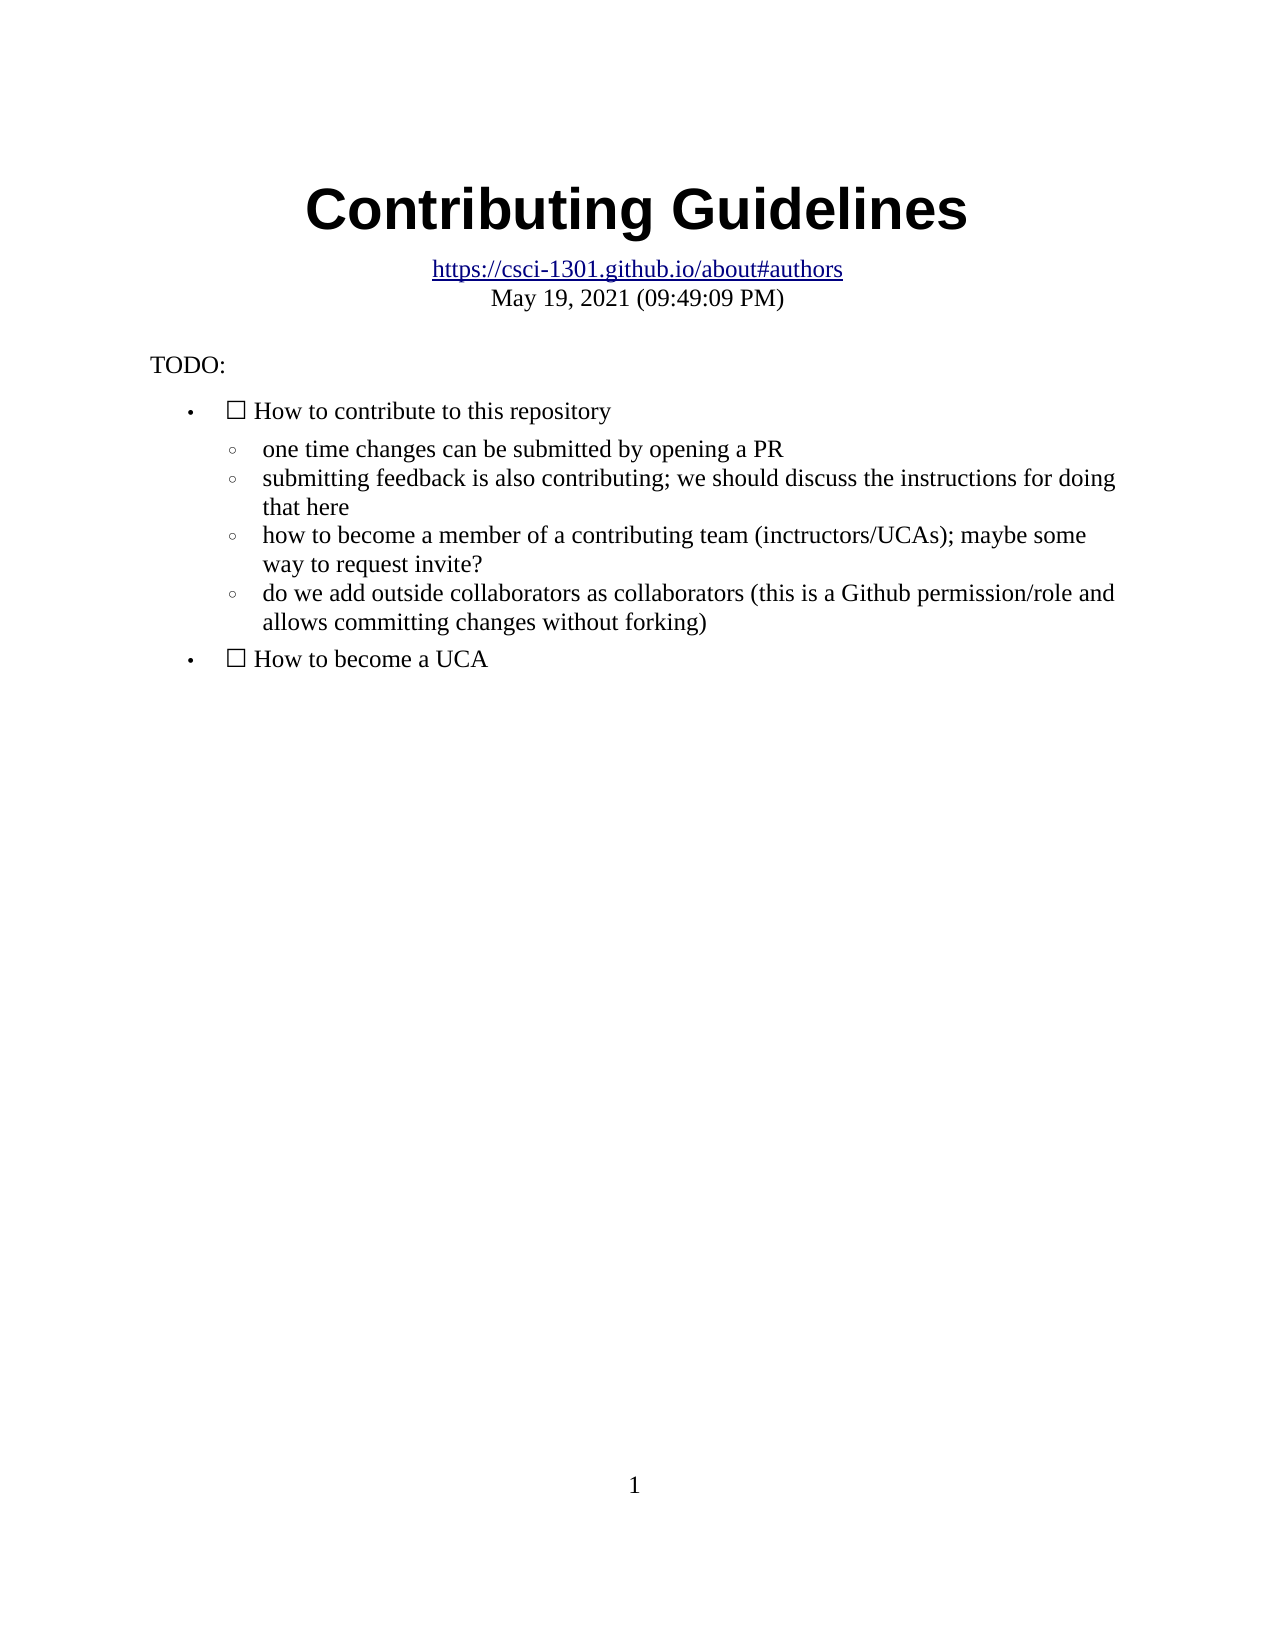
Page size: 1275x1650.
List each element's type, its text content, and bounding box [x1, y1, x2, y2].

list do we add outside collaborators as collaborators (this is a Github permission/role and allows committing changes without forking) [225, 578, 1125, 635]
list ☐ How to become a UCA [187, 644, 1125, 673]
list submitting feedback is also contributing; we should discuss the instructions for doing that here [225, 463, 1125, 520]
text May 19, 2021 (09:49:09 PM) [150, 283, 1125, 312]
list how to become a member of a contributing team (inctructors/UCAs); maybe some way to request invite? [225, 520, 1125, 578]
list one time changes can be submitted by opening a PR [225, 434, 1125, 463]
list ☐ How to contribute to this repository [187, 396, 1125, 425]
title Contributing Guidelines [150, 175, 1125, 242]
text https://csci-1301.github.io/about#authors [150, 254, 1125, 283]
text TODO: [150, 350, 1125, 378]
